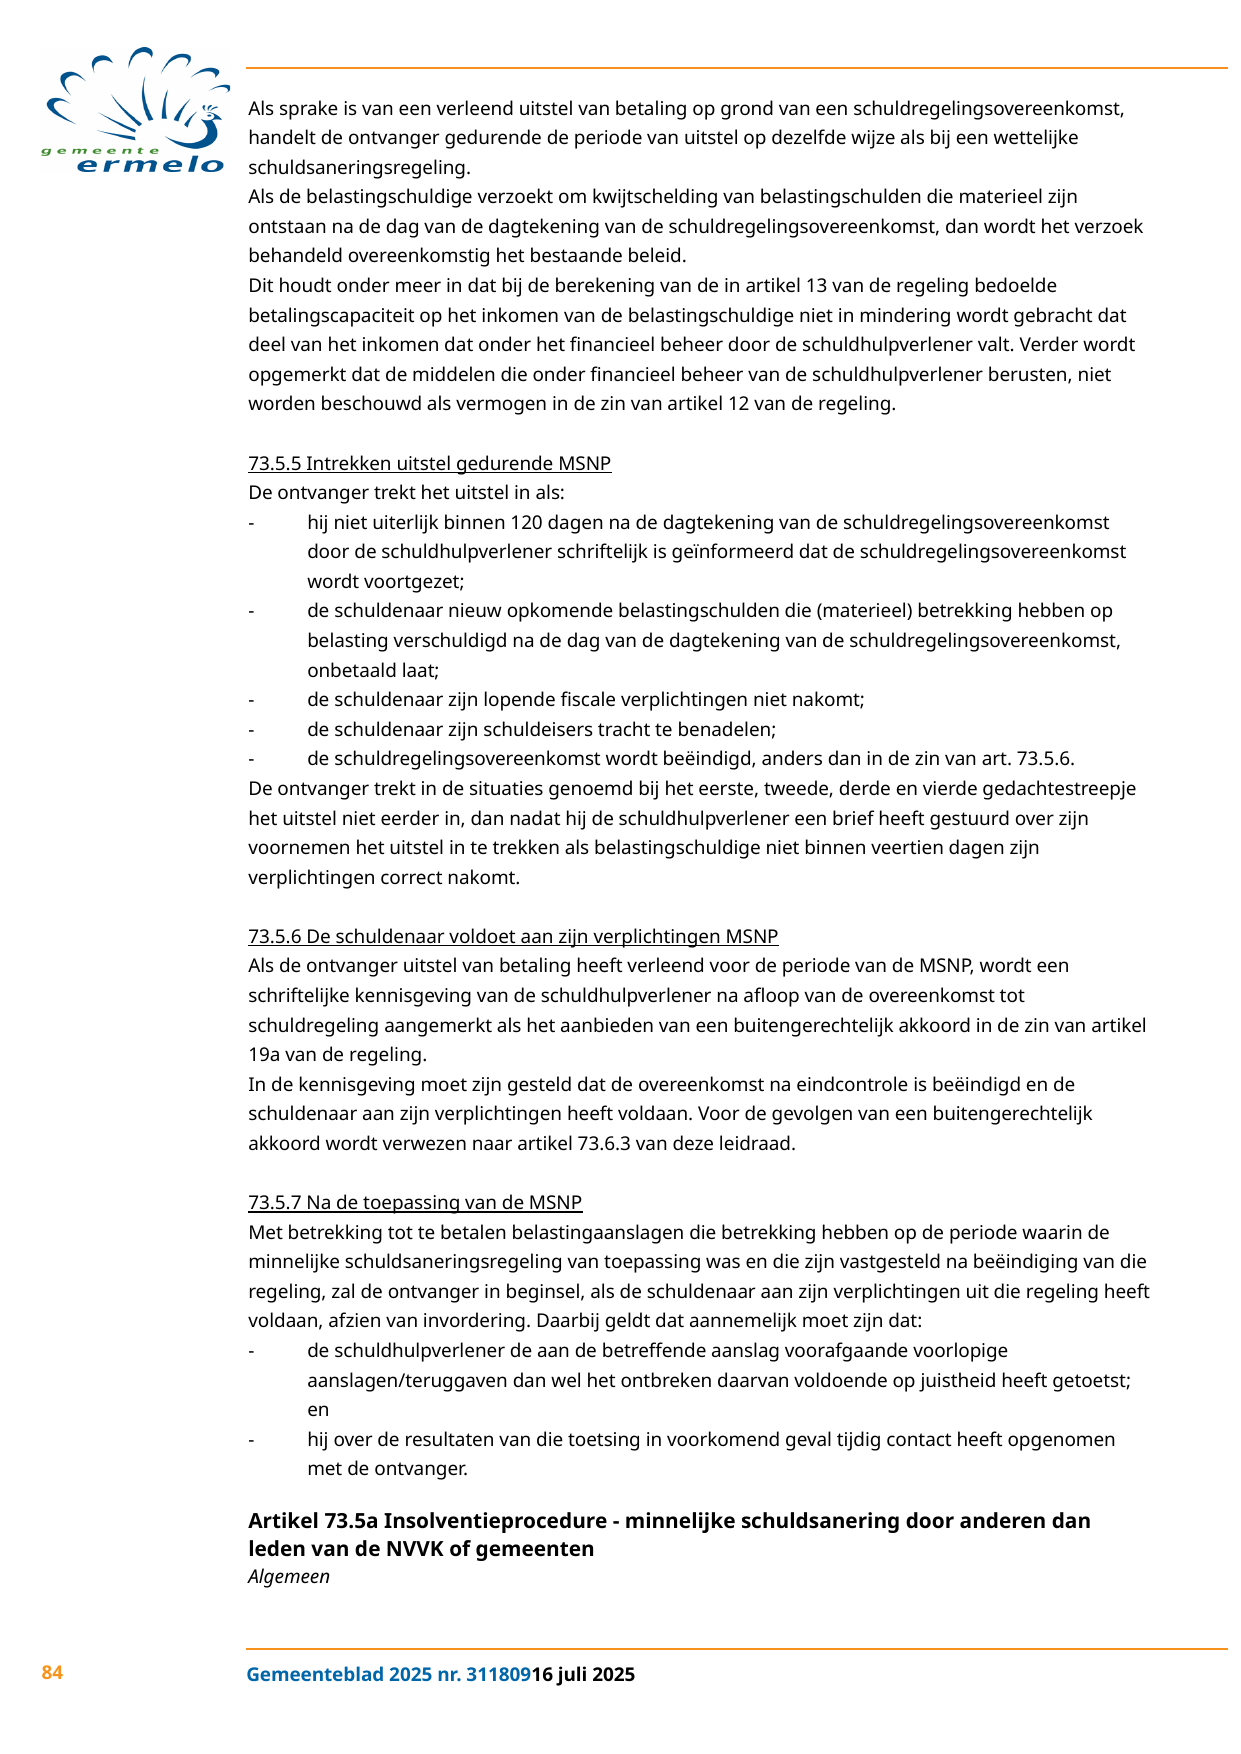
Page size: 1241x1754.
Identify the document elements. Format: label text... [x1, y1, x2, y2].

picture [41, 47, 231, 172]
list de schuldregelingsovereenkomst wordt beëindigd, anders dan in de zin van art. 73.5.6. [248, 746, 1152, 771]
list de schuldenaar nieuw opkomende belastingschulden die (materieel) betrekking hebben op belasting verschuldigd na de dag van de dagtekening van de schuldregelingsovereenkomst, onbetaald laat; [248, 598, 1152, 683]
text De ontvanger trekt in de situaties genoemd bij het eerste, tweede, derde en vierde gedachtestreepje het uitstel niet eerder in, dan nadat hij de schuldhulpverlener een brief heeft gestuurd over zijn voornemen het uitstel in te trekken als belastingschuldige niet binnen veertien dagen zijn verplichtingen correct nakomt. [248, 775, 1152, 890]
text In de kennisgeving moet zijn gesteld dat de overeenkomst na eindcontrole is beëindigd en de schuldenaar aan zijn verplichtingen heeft voldaan. Voor de gevolgen van een buitengerechtelijk akkoord wordt verwezen naar artikel 73.6.3 van deze leidraad. [248, 1071, 1152, 1156]
text Artikel 73.5a Insolventieprocedure - minnelijke schuldsanering door anderen dan leden van de NVVK of gemeenten [248, 1506, 1152, 1563]
list de schuldenaar zijn schuldeisers tracht te benadelen; [248, 716, 1152, 742]
text Dit houdt onder meer in dat bij de berekening van de in artikel 13 van de regeling bedoelde betalingscapaciteit op het inkomen van de belastingschuldige niet in mindering wordt gebracht dat deel van het inkomen dat onder het financieel beheer door de schuldhulpverlener valt. Verder wordt opgemerkt dat de middelen die onder financieel beheer van de schuldhulpverlener berusten, niet worden beschouwd als vermogen in de zin van artikel 12 van de regeling. [248, 272, 1152, 416]
text Als sprake is van een verleend uitstel van betaling op grond van een schuldregelingsovereenkomst, handelt de ontvanger gedurende de periode van uitstel op dezelfde wijze als bij een wettelijke schuldsaneringsregeling. [248, 95, 1152, 180]
list de schuldhulpverlener de aan de betreffende aanslag voorafgaande voorlopige aanslagen/teruggaven dan wel het ontbreken daarvan voldoende op juistheid heeft getoetst; en [248, 1337, 1152, 1422]
text 73.5.7 Na de toepassing van de MSNP [248, 1189, 1152, 1215]
text 73.5.5 Intrekken uitstel gedurende MSNP [248, 450, 1152, 476]
text Met betrekking tot te betalen belastingaanslagen die betrekking hebben op de periode waarin de minnelijke schuldsaneringsregeling van toepassing was en die zijn vastgesteld na beëindiging van die regeling, zal de ontvanger in beginsel, als de schuldenaar aan zijn verplichtingen uit die regeling heeft voldaan, afzien van invordering. Daarbij geldt dat aannemelijk moet zijn dat: [248, 1219, 1152, 1333]
list de schuldenaar zijn lopende fiscale verplichtingen niet nakomt; [248, 686, 1152, 712]
text 73.5.6 De schuldenaar voldoet aan zijn verplichtingen MSNP [248, 923, 1152, 949]
text Algemeen [248, 1563, 1152, 1589]
list hij niet uiterlijk binnen 120 dagen na de dagtekening van de schuldregelingsovereenkomst door de schuldhulpverlener schriftelijk is geïnformeerd dat de schuldregelingsovereenkomst wordt voortgezet; [248, 509, 1152, 594]
text De ontvanger trekt het uitstel in als: [248, 479, 1152, 505]
list hij over de resultaten van die toetsing in voorkomend geval tijdig contact heeft opgenomen met de ontvanger. [248, 1426, 1152, 1481]
text Als de belastingschuldige verzoekt om kwijtschelding van belastingschulden die materieel zijn ontstaan na de dag van de dagtekening van de schuldregelingsovereenkomst, dan wordt het verzoek behandeld overeenkomstig het bestaande beleid. [248, 183, 1152, 268]
text Als de ontvanger uitstel van betaling heeft verleend voor de periode van de MSNP, wordt een schriftelijke kennisgeving van de schuldhulpverlener na afloop van de overeenkomst tot schuldregeling aangemerkt als het aanbieden van een buitengerechtelijk akkoord in de zin van artikel 19a van de regeling. [248, 953, 1152, 1067]
